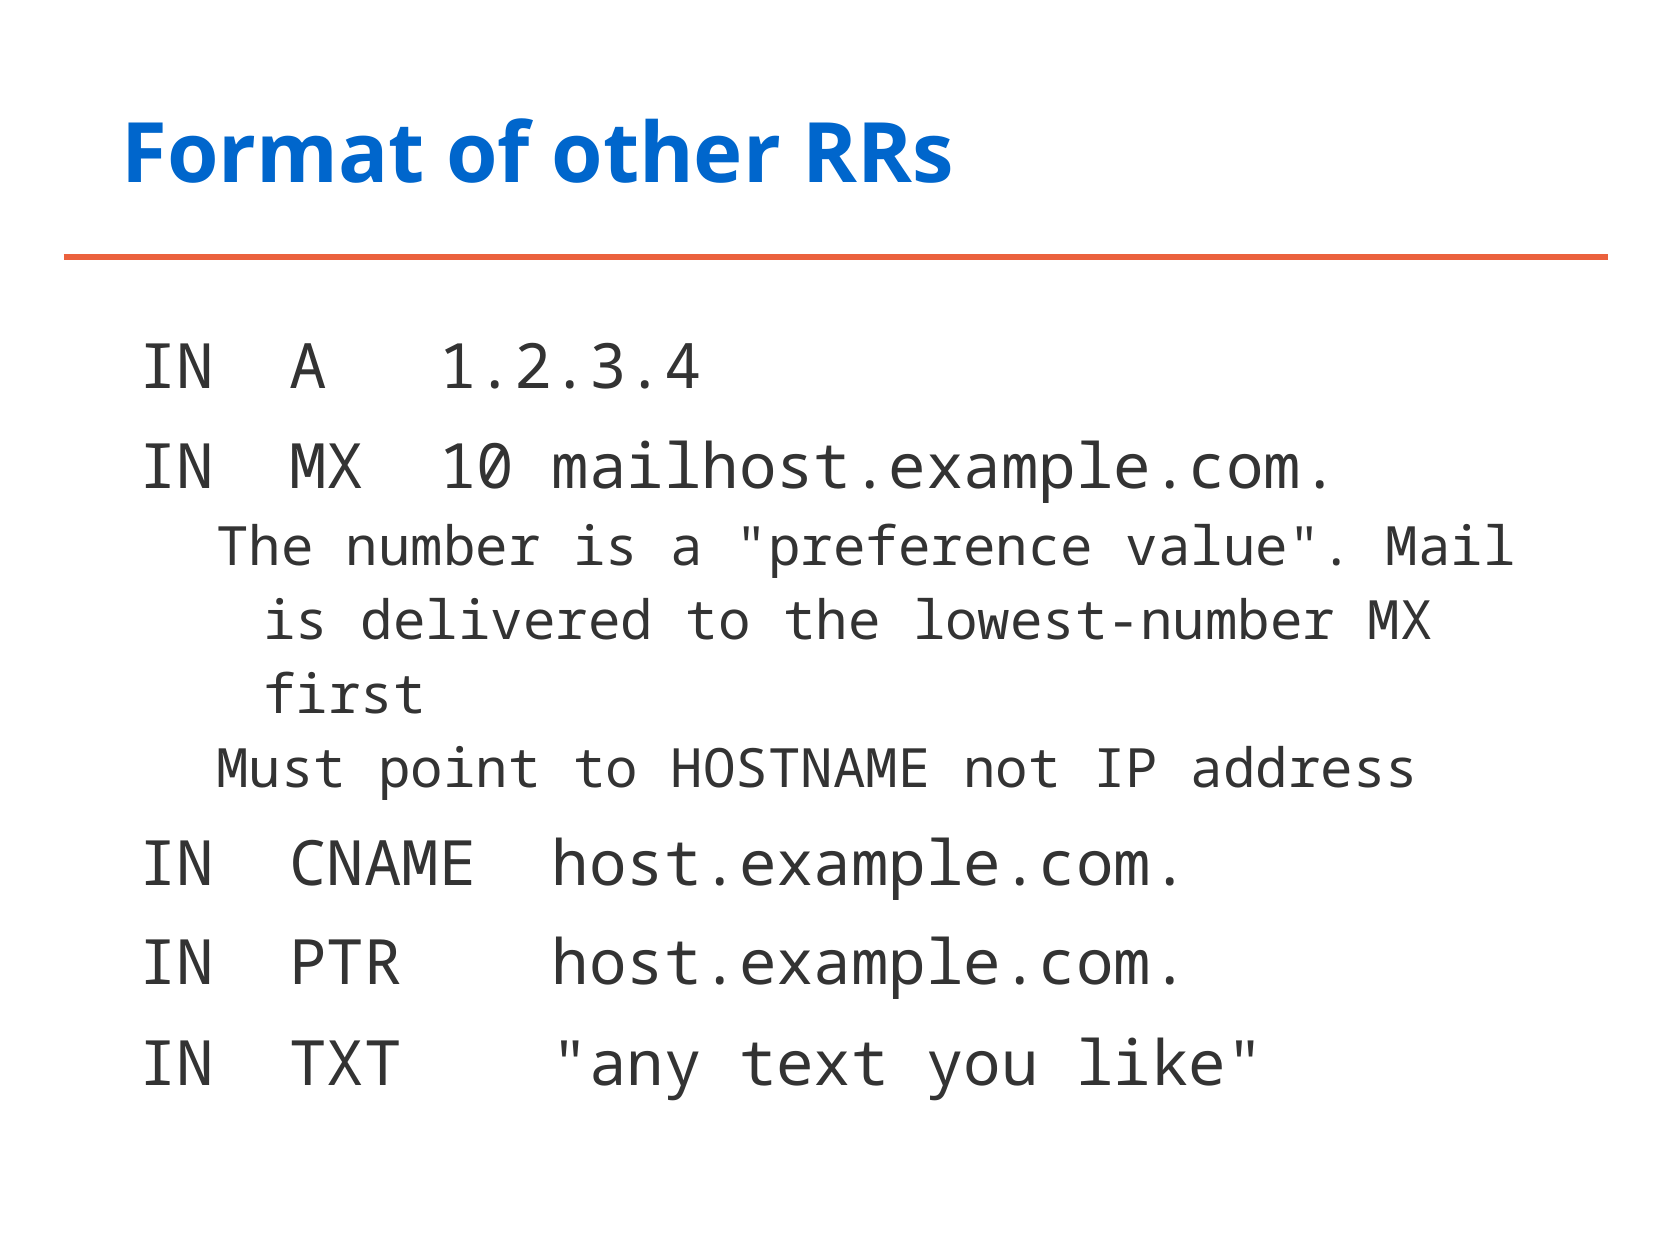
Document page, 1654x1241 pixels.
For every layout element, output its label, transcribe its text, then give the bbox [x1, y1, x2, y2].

title Format of other RRs [121, 46, 1534, 254]
list IN A 1.2.3.4 IN MX 10 mailhost.example.com. The number is a "preference value". Mail is delivered to the lowest-number MX first Must point to HOSTNAME not IP address IN CNAME host.example.com. IN PTR host.example.com. IN TXT "any text you like" [121, 322, 1561, 1133]
